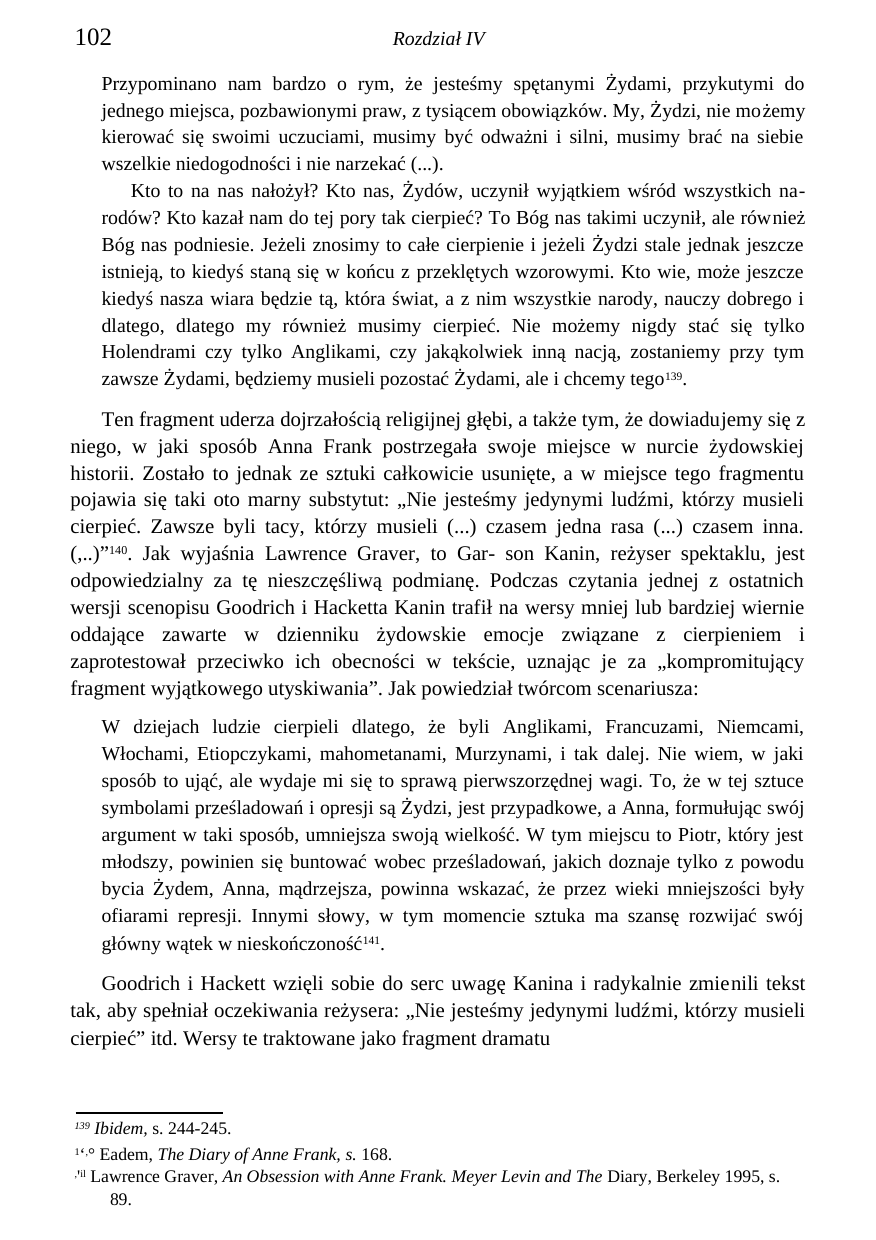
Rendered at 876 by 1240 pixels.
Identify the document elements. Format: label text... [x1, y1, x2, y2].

text Przypominano nam bardzo o rym, że jesteśmy spętanymi Żydami, przykutymi do jednego miejsca, pozbawionymi praw, z tysiącem obowiązków. My, Żydzi, nie mo­żemy kierować się swoimi uczuciami, musimy być odważni i silni, musimy brać na siebie wszelkie niedogodności i nie narzekać (...). [101, 72, 805, 175]
text Goodrich i Hackett wzięli sobie do serc uwagę Kanina i radykalnie zmie­nili tekst tak, aby spełniał oczekiwania reżysera: „Nie jesteśmy jedynymi ludź­mi, którzy musieli cierpieć” itd. Wersy te traktowane jako fragment dramatu [70, 971, 805, 1049]
text Ten fragment uderza dojrzałością religijnej głębi, a także tym, że dowiadu­jemy się z niego, w jaki sposób Anna Frank postrzegała swoje miejsce w nurcie żydowskiej historii. Zostało to jednak ze sztuki całkowicie usunięte, a w miejsce tego fragmentu pojawia się taki oto marny substytut: „Nie jesteśmy jedynymi ludźmi, którzy musieli cierpieć. Zawsze byli tacy, którzy musieli (...) czasem jedna rasa (...) czasem inna. (,..)”140. Jak wyjaśnia Lawrence Graver, to Gar- son Kanin, reżyser spektaklu, jest odpowiedzialny za tę nieszczęśliwą podmianę. Podczas czytania jednej z ostatnich wersji scenopisu Goodrich i Hacketta Kanin trafił na wersy mniej lub bardziej wiernie oddające zawarte w dzienniku żydow­skie emocje związane z cierpieniem i zaprotestował przeciwko ich obecności w tekście, uznając je za „kompromitujący fragment wyjątkowego utyskiwania”. Jak powiedział twórcom scenariusza: [70, 407, 805, 699]
text W dziejach ludzie cierpieli dlatego, że byli Anglikami, Francuzami, Niemcami, Włochami, Etiopczykami, mahometanami, Murzynami, i tak dalej. Nie wiem, w jaki sposób to ująć, ale wydaje mi się to sprawą pierwszorzędnej wagi. To, że w tej sztuce symbolami prześladowań i opresji są Żydzi, jest przypadkowe, a Anna, formułując swój argument w taki sposób, umniejsza swoją wielkość. W tym miejscu to Piotr, który jest młodszy, powinien się buntować wobec prześladowań, jakich doznaje tylko z powodu bycia Żydem, Anna, mądrzejsza, powinna wskazać, że przez wieki mniejszości były ofiarami represji. Innymi słowy, w tym momencie sztuka ma szansę rozwijać swój główny wątek w nieskończoność141. [101, 715, 805, 954]
text Kto to na nas nałożył? Kto nas, Żydów, uczynił wyjątkiem wśród wszystkich na­rodów? Kto kazał nam do tej pory tak cierpieć? To Bóg nas takimi uczynił, ale rów­nież Bóg nas podniesie. Jeżeli znosimy to całe cierpienie i jeżeli Żydzi stale jednak jeszcze istnieją, to kiedyś staną się w końcu z przeklętych wzorowymi. Kto wie, może jeszcze kiedyś nasza wiara będzie tą, która świat, a z nim wszystkie narody, nauczy dobrego i dlatego, dlatego my również musimy cierpieć. Nie możemy nigdy stać się tylko Holendrami czy tylko Anglikami, czy jakąkolwiek inną nacją, zostaniemy przy tym zawsze Żydami, będziemy musieli pozostać Żydami, ale i chcemy tego139. [101, 179, 805, 390]
text Rozdział IV [386, 27, 493, 49]
text ,'il Lawrence Graver, An Obsession with Anne Frank. Meyer Levin and The Diary, Berkeley 1995, s. 89. [74, 1166, 805, 1209]
text 102 [74, 22, 115, 50]
text 139 Ibidem, s. 244-245. [74, 1118, 805, 1138]
text 1‘,° Eadem, The Diary of Anne Frank, s. 168. [74, 1144, 805, 1164]
